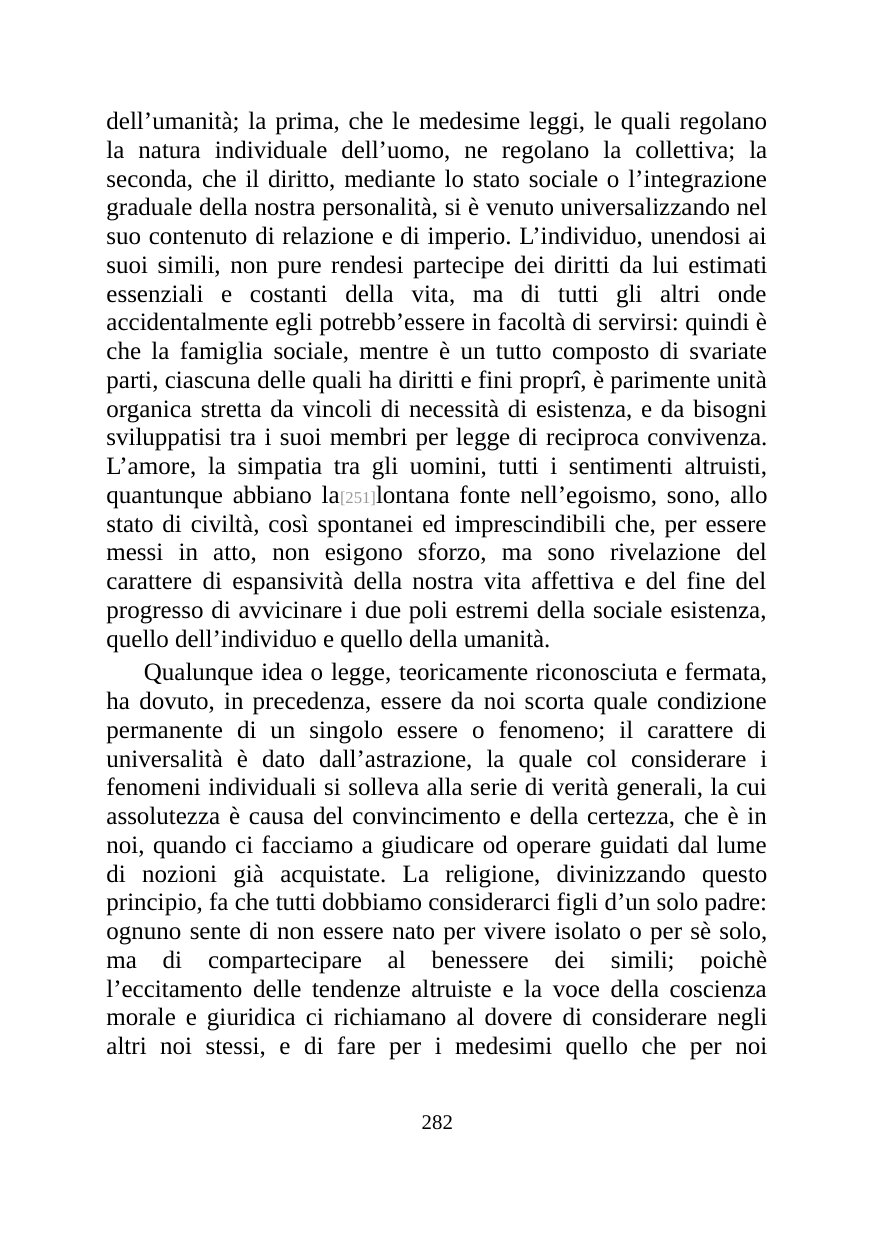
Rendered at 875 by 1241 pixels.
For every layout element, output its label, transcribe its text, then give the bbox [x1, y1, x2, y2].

text Qualunque idea o legge, teoricamente riconosciuta e fermata, ha dovuto, in precedenza, essere da noi scorta quale condizione permanente di un singolo essere o fenomeno; il carattere di universalità è dato dall’astrazione, la quale col considerare i fenomeni individuali si solleva alla serie di verità generali, la cui assolutezza è causa del convincimento e della certezza, che è in noi, quando ci facciamo a giudicare od operare guidati dal lume di nozioni già acquistate. La religione, divinizzando questo principio, fa che tutti dobbiamo considerarci figli d’un solo padre: ognuno sente di non essere nato per vivere isolato o per sè solo, ma di compartecipare al benessere dei simili; poichè l’eccitamento delle tendenze altruiste e la voce della coscienza morale e giuridica ci richiamano al dovere di considerare negli altri noi stessi, e di fare per i medesimi quello che per noi [106, 657, 768, 1060]
text dell’umanità; la prima, che le medesime leggi, le quali regolano la natura individuale dell’uomo, ne regolano la collettiva; la seconda, che il diritto, mediante lo stato sociale o l’integrazione graduale della nostra personalità, si è venuto universalizzando nel suo contenuto di relazione e di imperio. L’individuo, unendosi ai suoi simili, non pure rendesi partecipe dei diritti da lui estimati essenziali e costanti della vita, ma di tutti gli altri onde accidentalmente egli potrebb’essere in facoltà di servirsi: quindi è che la famiglia sociale, mentre è un tutto composto di svariate parti, ciascuna delle quali ha diritti e fini proprî, è parimente unità organica stretta da vincoli di necessità di esistenza, e da bisogni sviluppatisi tra i suoi membri per legge di reciproca convivenza. L’amore, la simpatia tra gli uomini, tutti i sentimenti altruisti, quantunque abbiano la[251]lontana fonte nell’egoismo, sono, allo stato di civiltà, così spontanei ed imprescindibili che, per essere messi in atto, non esigono sforzo, ma sono rivelazione del carattere di espansività della nostra vita affettiva e del fine del progresso di avvicinare i due poli estremi della sociale esistenza, quello dell’individuo e quello della umanità. [106, 106, 768, 652]
